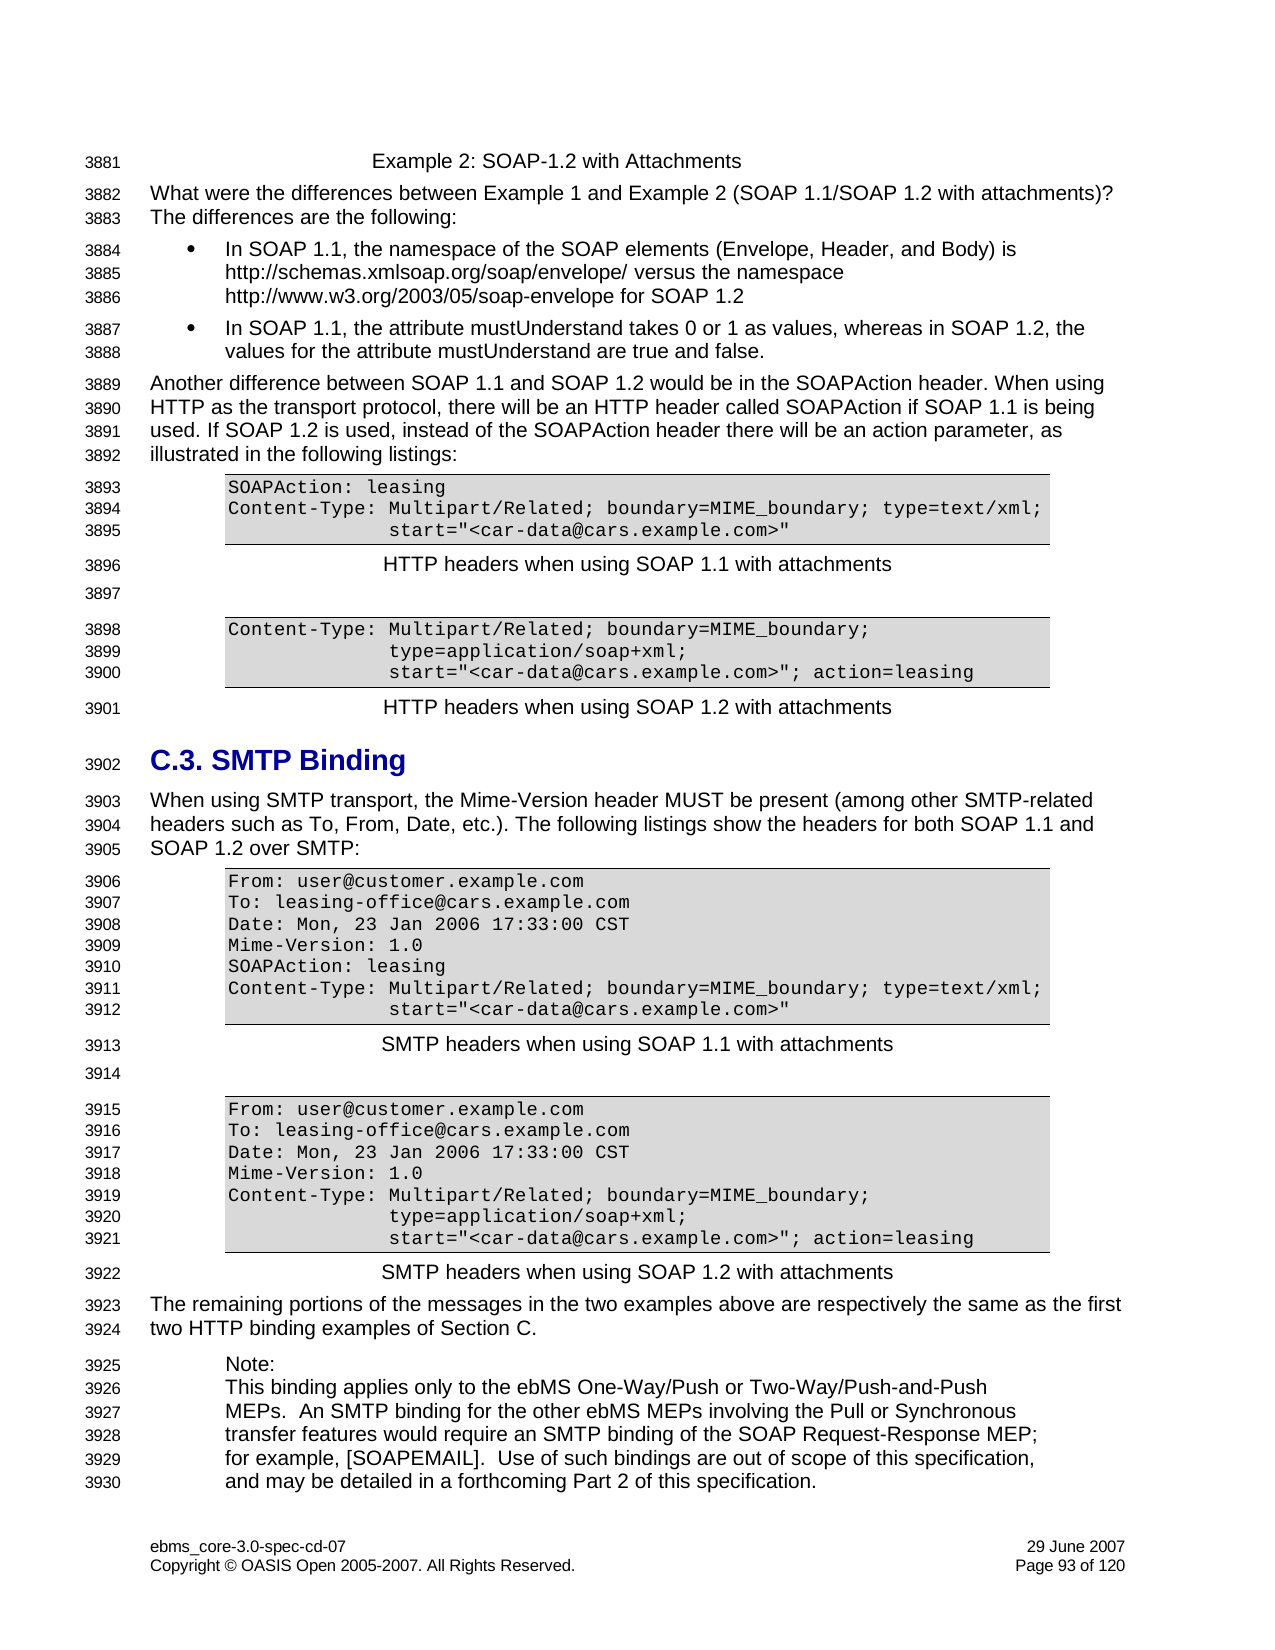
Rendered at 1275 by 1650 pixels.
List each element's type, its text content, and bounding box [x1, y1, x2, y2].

list In SOAP 1.1, the attribute mustUnderstand takes 0 or 1 as values, whereas in SOAP 1.2, the values for the attribute mustUnderstand are true and false. [187, 316, 1125, 363]
text Content-Type: Multipart/Related; boundary=MIME_boundary; type=text/xml; [225, 975, 1050, 997]
text Content-Type: Multipart/Related; boundary=MIME_boundary; [225, 1182, 1050, 1203]
text start="<car-data@cars.example.com>"; action=leasing [225, 1225, 1050, 1252]
text To: leasing-office@cars.example.com [225, 1118, 1050, 1139]
text start="<car-data@cars.example.com>" [225, 997, 1050, 1024]
list In SOAP 1.1, the namespace of the SOAP elements (Envelope, Header, and Body) is http://schemas.xmlsoap.org/soap/envelope/ versus the namespace http://www.w3.org/2003/05/soap-envelope for SOAP 1.2 [187, 237, 1125, 308]
text Content-Type: Multipart/Related; boundary=MIME_boundary; [225, 618, 1050, 638]
text HTTP headers when using SOAP 1.2 with attachments [150, 695, 1125, 719]
text SOAPAction: leasing [225, 475, 1050, 496]
text HTTP headers when using SOAP 1.1 with attachments [150, 553, 1125, 576]
text SOAPAction: leasing [225, 954, 1050, 975]
text When using SMTP transport, the Mime-Version header MUST be present (among other SMTP-related headers such as To, From, Date, etc.). The following listings show the headers for both SOAP 1.1 and SOAP 1.2 over SMTP: [150, 789, 1125, 859]
text Note: This binding applies only to the ebMS One-Way/Push or Two-Way/Push-and-Push MEPs. An SMTP binding for the other ebMS MEPs involving the Pull or Synchronous transfer features would require an SMTP binding of the SOAP Request-Response MEP; for example, [SOAPEMAIL]. Use of such bindings are out of scope of this specification, and may be detailed in a forthcoming Part 2 of this specification. [225, 1352, 1050, 1493]
text Another difference between SOAP 1.1 and SOAP 1.2 would be in the SOAPAction header. When using HTTP as the transport protocol, there will be an HTTP header called SOAPAction if SOAP 1.1 is being used. If SOAP 1.2 is used, instead of the SOAPAction header there will be an action parameter, as illustrated in the following listings: [150, 372, 1125, 466]
text Content-Type: Multipart/Related; boundary=MIME_boundary; type=text/xml; [225, 496, 1050, 517]
text Mime-Version: 1.0 [225, 932, 1050, 954]
text Mime-Version: 1.0 [225, 1161, 1050, 1182]
text Example 2: SOAP-1.2 with Attachments [150, 150, 1125, 173]
text type=application/soap+xml; [225, 1203, 1050, 1225]
text SMTP headers when using SOAP 1.1 with attachments [150, 1032, 1125, 1056]
text type=application/soap+xml; [225, 638, 1050, 659]
text What were the differences between Example 1 and Example 2 (SOAP 1.1/SOAP 1.2 with attachments)? The differences are the following: [150, 182, 1125, 229]
text start="<car-data@cars.example.com>" [225, 517, 1050, 544]
text SMTP headers when using SOAP 1.2 with attachments [150, 1261, 1125, 1284]
subtitle SMTP Binding [150, 744, 1125, 776]
text Date: Mon, 23 Jan 2006 17:33:00 CST [225, 911, 1050, 932]
text The remaining portions of the messages in the two examples above are respectively the same as the first two HTTP binding examples of Section C. [150, 1293, 1125, 1340]
text start="<car-data@cars.example.com>"; action=leasing [225, 659, 1050, 687]
text To: leasing-office@cars.example.com [225, 889, 1050, 911]
text From: user@customer.example.com [225, 1097, 1050, 1118]
text From: user@customer.example.com [225, 869, 1050, 889]
text Date: Mon, 23 Jan 2006 17:33:00 CST [225, 1139, 1050, 1161]
